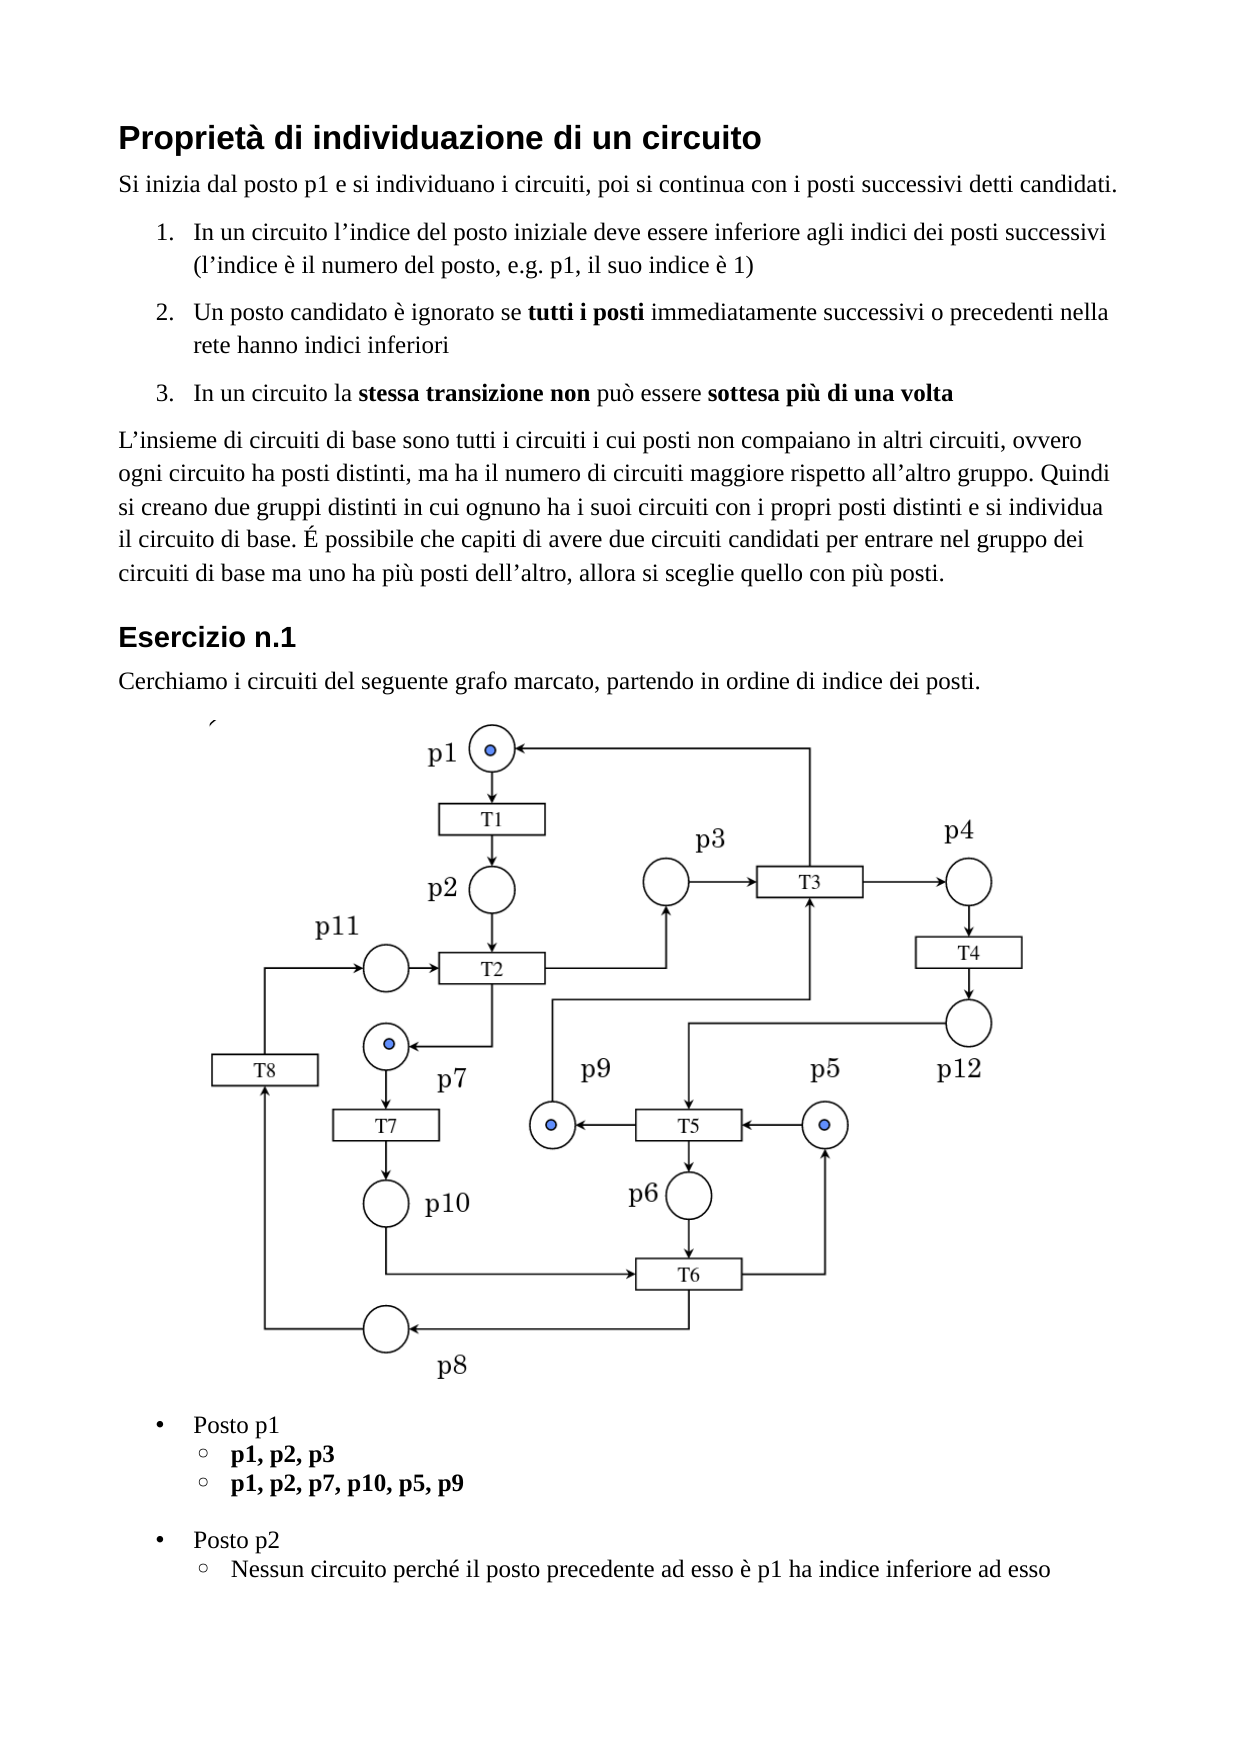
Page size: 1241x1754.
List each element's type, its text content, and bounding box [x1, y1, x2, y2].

list Posto p1 [156, 1410, 1122, 1439]
list Nessun circuito perché il posto precedente ad esso è p1 ha indice inferiore ad esso [193, 1554, 1122, 1583]
list p1, p2, p7, p10, p5, p9 [193, 1468, 1122, 1496]
subtitle Proprietà di individuazione di un circuito [118, 118, 1122, 157]
text Cerchiamo i circuiti del seguente grafo marcato, partendo in ordine di indice dei posti. [118, 666, 1122, 694]
list Un posto candidato è ignorato se tutti i posti immediatamente successivi o precedenti nella rete hanno indici inferiori [156, 297, 1122, 359]
list In un circuito la stessa transizione non può essere sottesa più di una volta [156, 378, 1122, 407]
subtitle Esercizio n.1 [118, 620, 1122, 653]
text Si inizia dal posto p1 e si individuano i circuiti, poi si continua con i posti successivi detti candidati. [118, 169, 1122, 198]
picture [209, 720, 1031, 1382]
list p1, p2, p3 [193, 1439, 1122, 1468]
list In un circuito l’indice del posto iniziale deve essere inferiore agli indici dei posti successivi (l’indice è il numero del posto, e.g. p1, il suo indice è 1) [156, 217, 1122, 278]
text L’insieme di circuiti di base sono tutti i circuiti i cui posti non compaiano in altri circuiti, ovvero ogni circuito ha posti distinti, ma ha il numero di circuiti maggiore rispetto all’altro gruppo. Quindi si creano due gruppi distinti in cui ognuno ha i suoi circuiti con i propri posti distinti e si individua il circuito di base. É possibile che capiti di avere due circuiti candidati per entrare nel gruppo dei circuiti di base ma uno ha più posti dell’altro, allora si sceglie quello con più posti. [118, 426, 1122, 586]
list Posto p2 [156, 1525, 1122, 1554]
